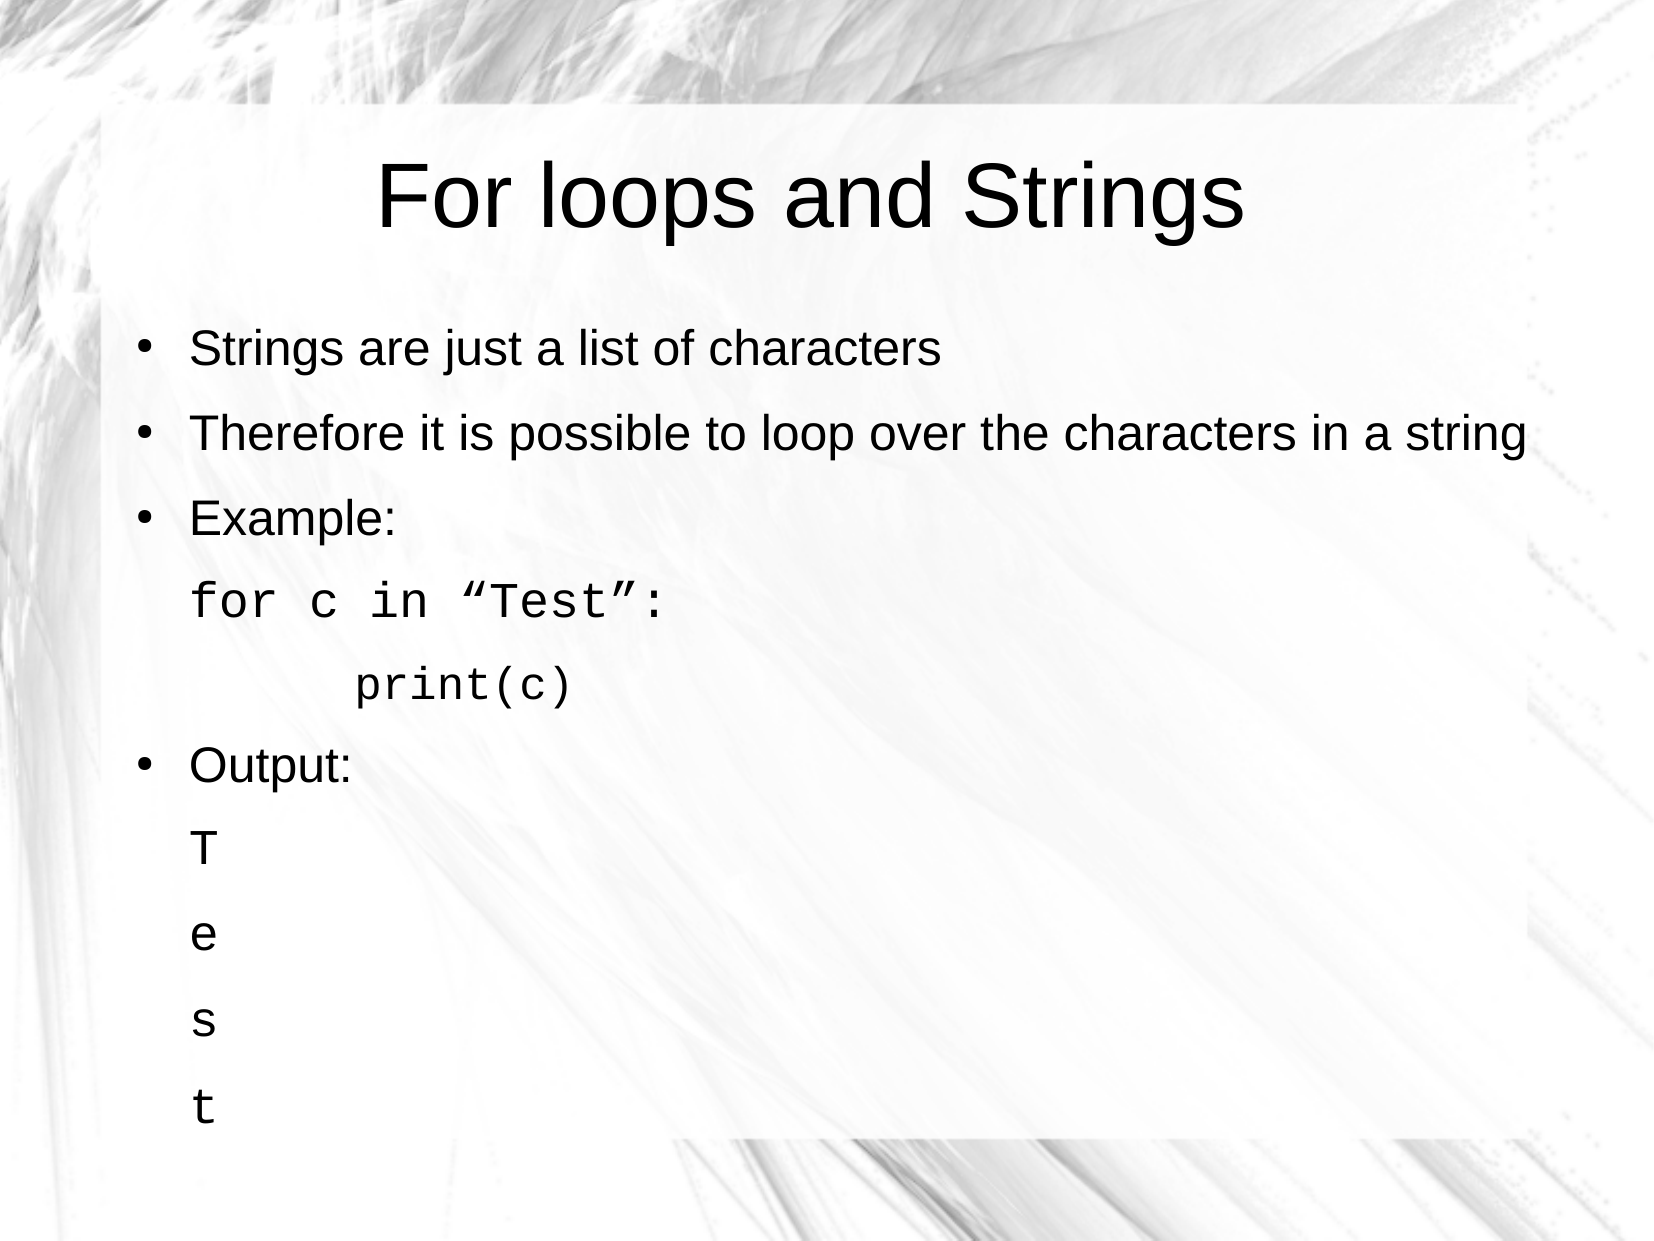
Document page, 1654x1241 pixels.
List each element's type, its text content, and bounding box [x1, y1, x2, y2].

title For loops and Strings [118, 112, 1506, 281]
picture [0, 0, 1654, 1241]
list Strings are just a list of characters Therefore it is possible to loop over the characters in a string Example: for c in “Test”: print(c) Output: T e s t [118, 319, 1571, 1121]
